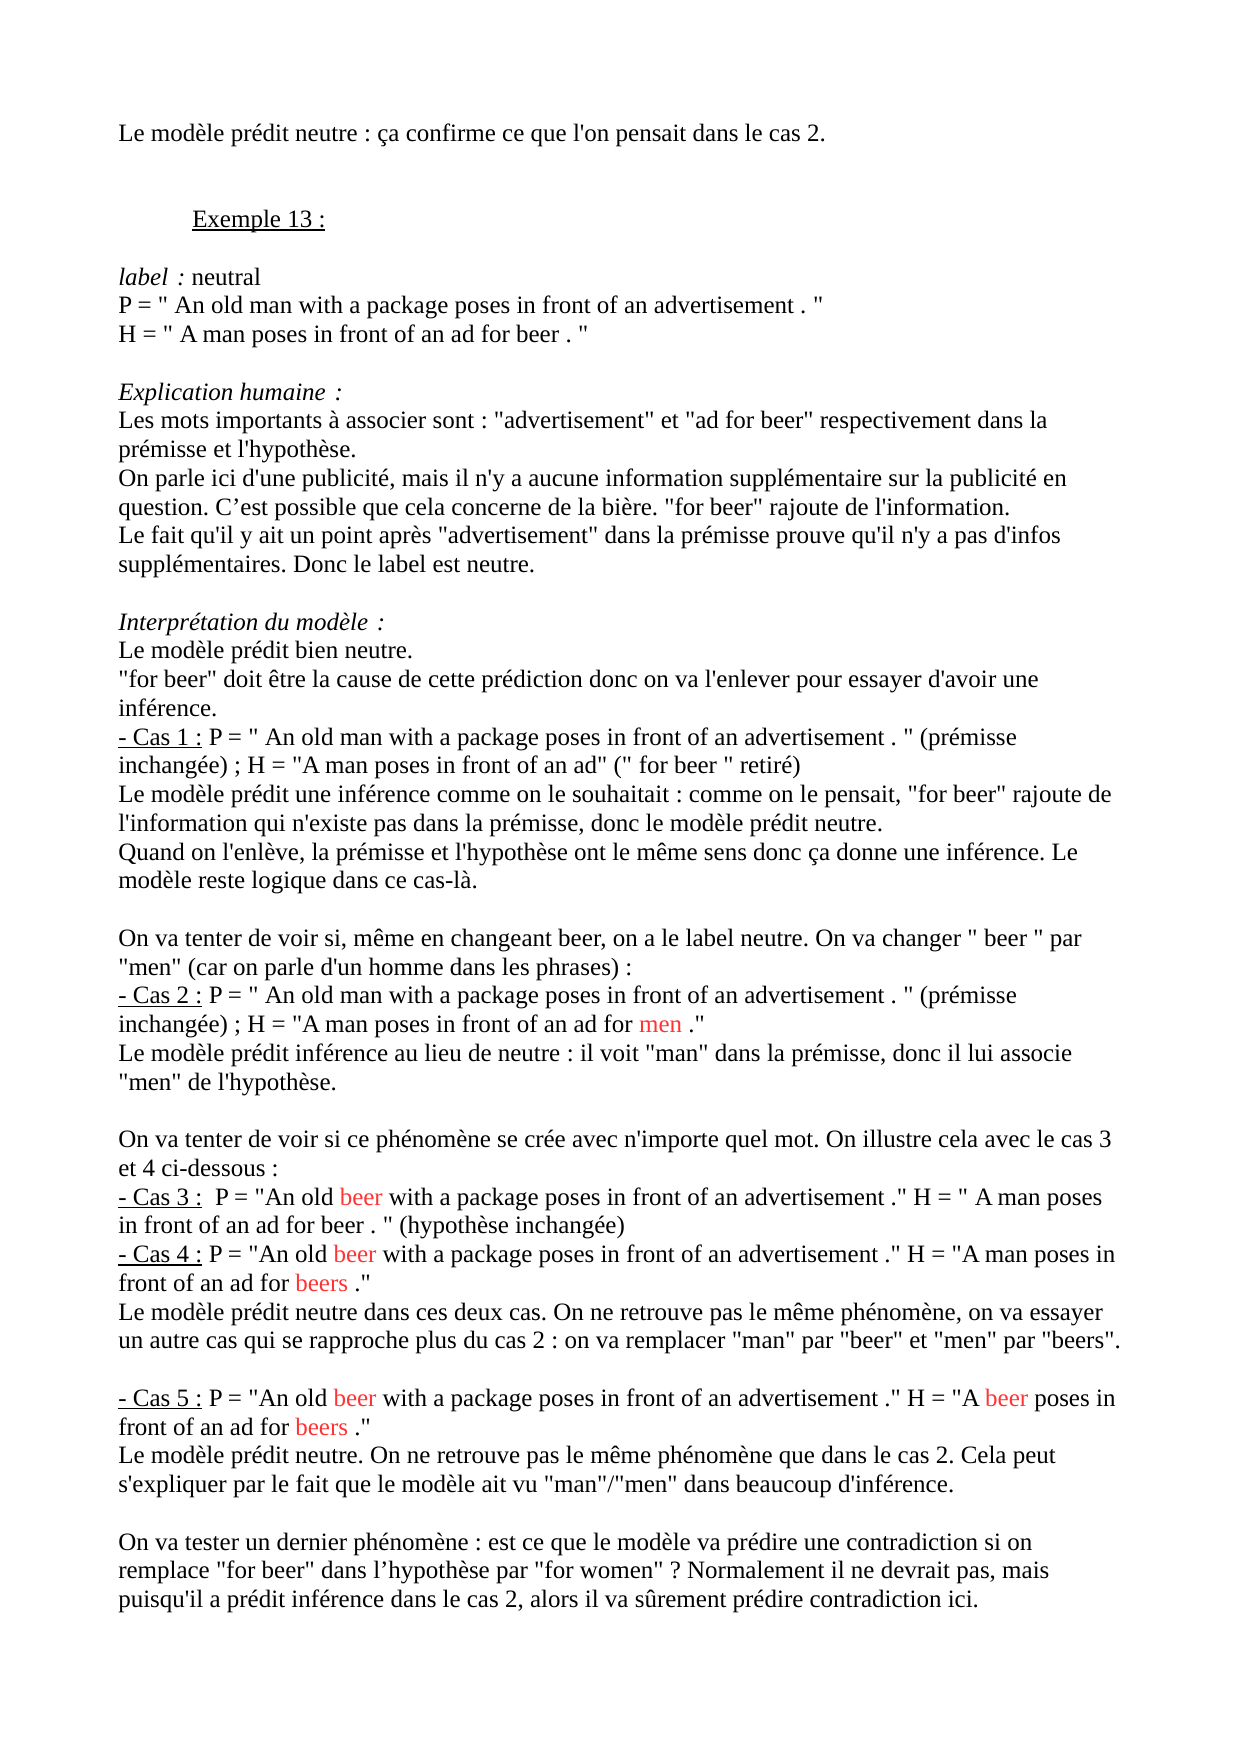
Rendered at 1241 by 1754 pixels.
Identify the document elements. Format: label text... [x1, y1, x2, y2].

text Le modèle prédit une inférence comme on le souhaitait : comme on le pensait, "for beer" rajoute de l'information qui n'existe pas dans la prémisse, donc le modèle prédit neutre. [118, 779, 1122, 837]
text On parle ici d'une publicité, mais il n'y a aucune information supplémentaire sur la publicité en question. C’est possible que cela concerne de la bière. "for beer" rajoute de l'information. [118, 463, 1122, 521]
text On va tenter de voir si, même en changeant beer, on a le label neutre. On va changer " beer " par "men" (car on parle d'un homme dans les phrases) : [118, 923, 1122, 981]
text Le fait qu'il y ait un point après "advertisement" dans la prémisse prouve qu'il n'y a pas d'infos supplémentaires. Donc le label est neutre. [118, 521, 1122, 578]
text On va tenter de voir si ce phénomène se crée avec n'importe quel mot. On illustre cela avec le cas 3 et 4 ci-dessous : [118, 1124, 1122, 1182]
text Le modèle prédit bien neutre. [118, 636, 1122, 664]
text "for beer" doit être la cause de cette prédiction donc on va l'enlever pour essayer d'avoir une inférence. [118, 664, 1122, 722]
text H = " A man poses in front of an ad for beer . " [118, 319, 1122, 348]
text - Cas 4 : P = "An old beer with a package poses in front of an advertisement ." H = "A man poses in front of an ad for beers ." [118, 1239, 1122, 1297]
text Interprétation du modèle : [118, 607, 1122, 636]
text P = " An old man with a package poses in front of an advertisement . " [118, 291, 1122, 319]
text - Cas 5 : P = "An old beer with a package poses in front of an advertisement ." H = "A beer poses in front of an ad for beers ." [118, 1383, 1122, 1441]
text - Cas 1 : P = " An old man with a package poses in front of an advertisement . " (prémisse inchangée) ; H = "A man poses in front of an ad" (" for beer " retiré) [118, 722, 1122, 779]
text Exemple 13 : [118, 204, 1122, 233]
text Quand on l'enlève, la prémisse et l'hypothèse ont le même sens donc ça donne une inférence. Le modèle reste logique dans ce cas-là. [118, 837, 1122, 894]
text Le modèle prédit inférence au lieu de neutre : il voit "man" dans la prémisse, donc il lui associe "men" de l'hypothèse. [118, 1038, 1122, 1096]
text - Cas 2 : P = " An old man with a package poses in front of an advertisement . " (prémisse inchangée) ; H = "A man poses in front of an ad for men ." [118, 981, 1122, 1038]
text Le modèle prédit neutre dans ces deux cas. On ne retrouve pas le même phénomène, on va essayer un autre cas qui se rapproche plus du cas 2 : on va remplacer "man" par "beer" et "men" par "beers". [118, 1297, 1122, 1354]
text Les mots importants à associer sont : "advertisement" et "ad for beer" respectivement dans la prémisse et l'hypothèse. [118, 406, 1122, 463]
text Explication humaine : [118, 377, 1122, 406]
text - Cas 3 : P = "An old beer with a package poses in front of an advertisement ." H = " A man poses in front of an ad for beer . " (hypothèse inchangée) [118, 1182, 1122, 1239]
text Le modèle prédit neutre : ça confirme ce que l'on pensait dans le cas 2. [118, 118, 1122, 147]
text On va tester un dernier phénomène : est ce que le modèle va prédire une contradiction si on remplace "for beer" dans l’hypothèse par "for women" ? Normalement il ne devrait pas, mais puisqu'il a prédit inférence dans le cas 2, alors il va sûrement prédire contradiction ici. [118, 1527, 1122, 1613]
text Le modèle prédit neutre. On ne retrouve pas le même phénomène que dans le cas 2. Cela peut s'expliquer par le fait que le modèle ait vu "man"/"men" dans beaucoup d'inférence. [118, 1441, 1122, 1498]
text label : neutral [118, 262, 1122, 291]
